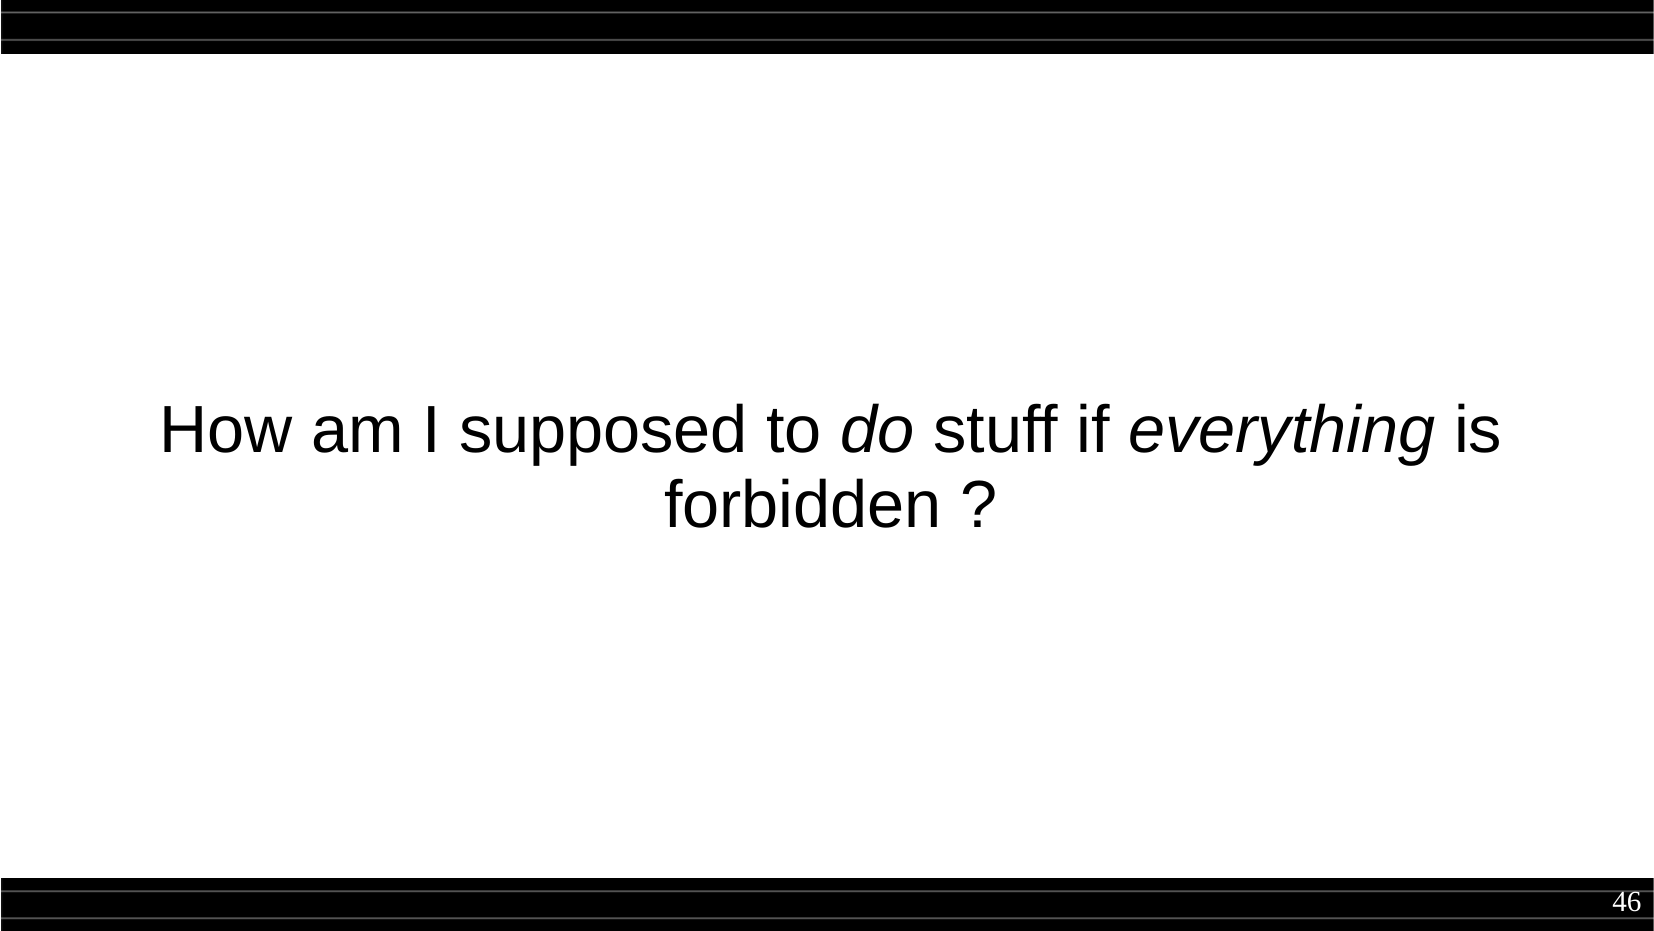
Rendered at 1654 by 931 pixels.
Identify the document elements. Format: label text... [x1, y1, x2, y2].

picture [1, 0, 1654, 54]
text_box How am I supposed to do stuff if everything is forbidden ? [86, 195, 1576, 739]
picture [1, 878, 1654, 931]
